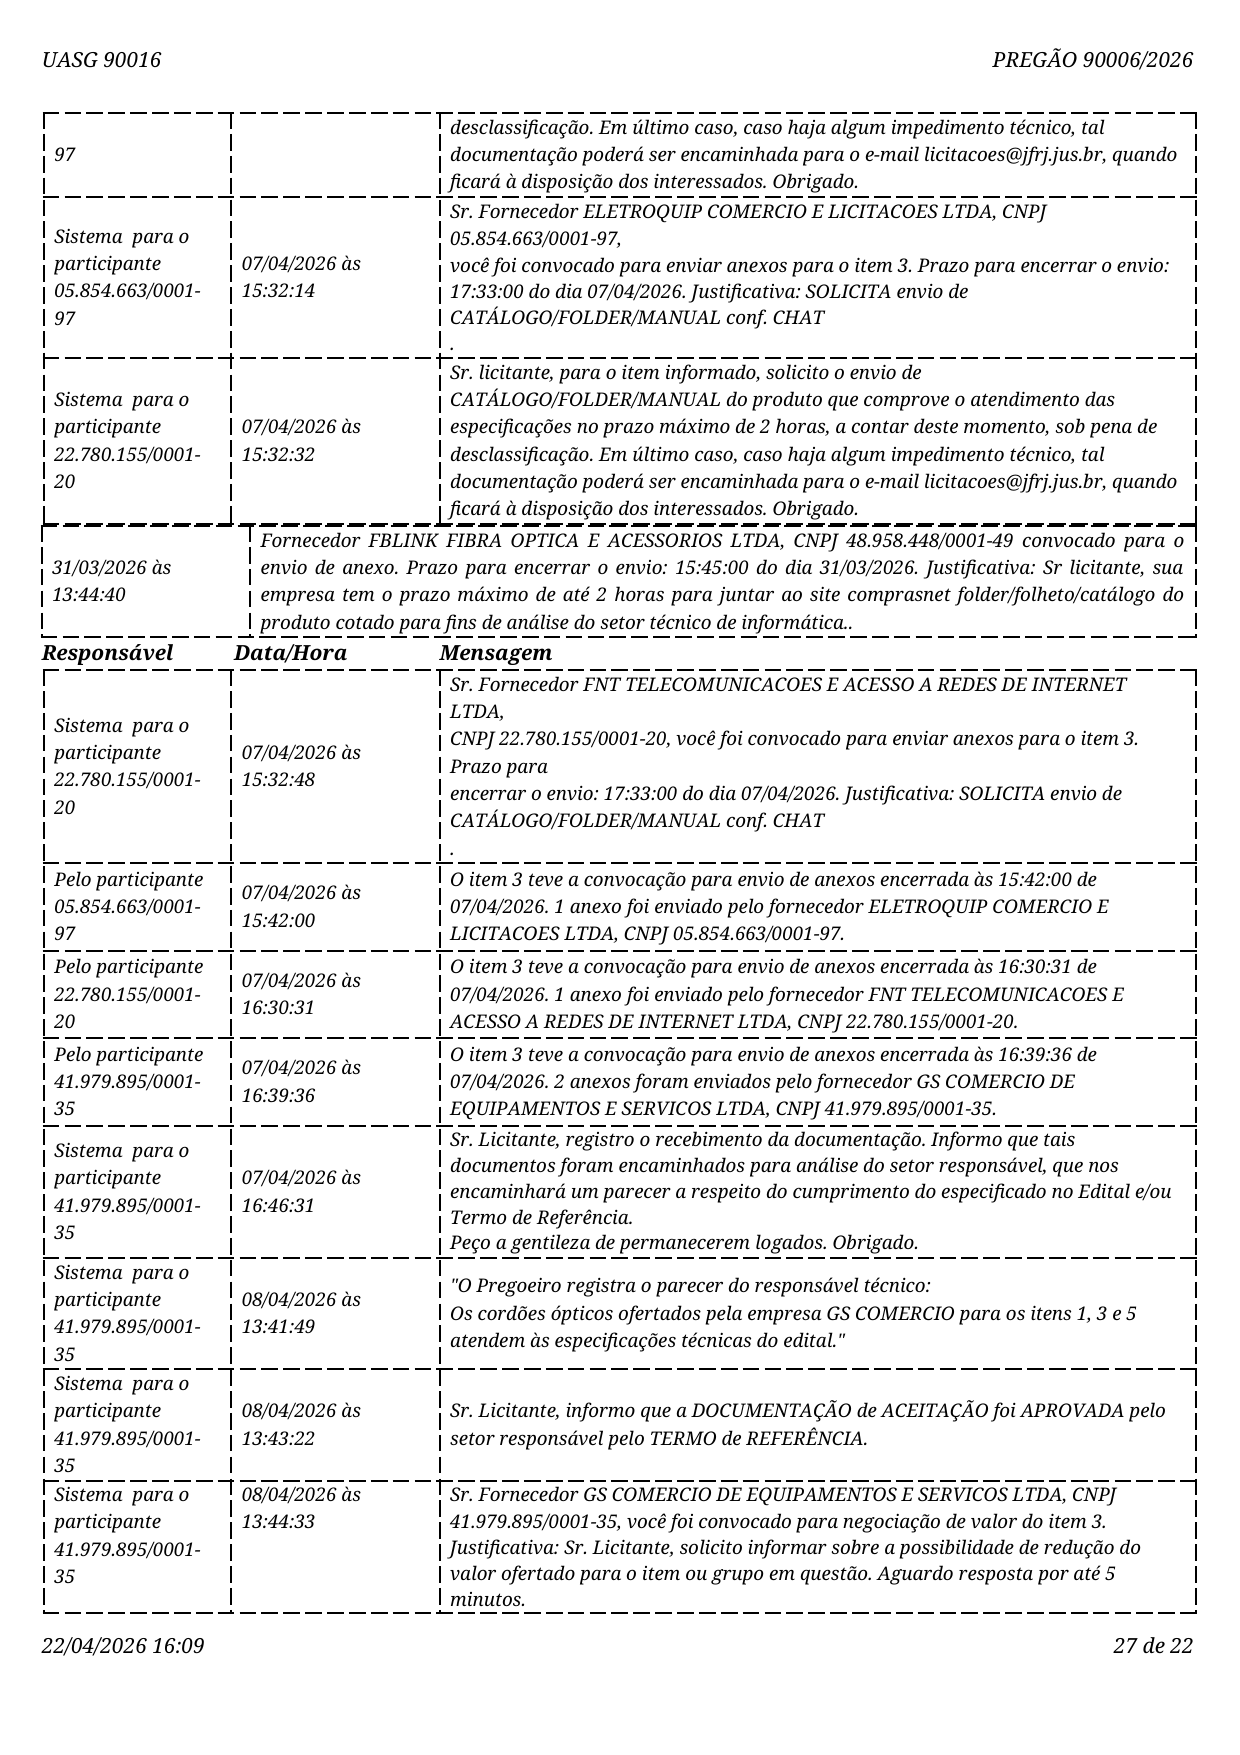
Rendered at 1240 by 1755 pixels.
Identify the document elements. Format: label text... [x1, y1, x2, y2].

table_cell desclassificação. Em último caso, caso haja algum impedimento técnico, tal documentação poderá ser encaminhada para o e-mail licitacoes@jfrj.jus.br, quando ficará à disposição dos interessados. Obrigado. [440, 112, 1196, 196]
table_cell Sr. Licitante, informo que a DOCUMENTAÇÃO de ACEITAÇÃO foi APROVADA pelo setor responsável pelo TERMO de REFERÊNCIA. [440, 1368, 1196, 1479]
table_cell "O Pregoeiro registra o parecer do responsável técnico: Os cordões ópticos ofertados pela empresa GS COMERCIO para os itens 1, 3 e 5 atendem às especificações técnicas do edital." [440, 1257, 1196, 1368]
table_header 31/03/2026 às 13:44:40 [42, 525, 250, 636]
text Responsável Data/Hora Mensagem [42, 638, 1196, 667]
table_cell 97 [44, 112, 231, 196]
table_cell Sistema para o participante 05.854.663/0001-97 [44, 196, 231, 357]
table_cell Sr. Licitante, registro o recebimento da documentação. Informo que tais documentos foram encaminhados para análise do setor responsável, que nos encaminhará um parecer a respeito do cumprimento do especificado no Edital e/ou Termo de Referência. Peço a gentileza de permanecerem logados. Obrigado. [440, 1125, 1196, 1257]
table_cell Sistema para o participante 41.979.895/0001-35 [44, 1125, 231, 1257]
table_cell Sistema para o participante 41.979.895/0001-35 [44, 1257, 231, 1368]
table_cell 08/04/2026 às 13:41:49 [231, 1257, 439, 1368]
table_header 07/04/2026 às 15:32:48 [231, 669, 439, 862]
table_cell Pelo participante 05.854.663/0001-97 [44, 862, 231, 950]
table_cell Sistema para o participante 41.979.895/0001-35 [44, 1480, 231, 1612]
table_cell 07/04/2026 às 16:39:36 [231, 1037, 439, 1125]
table_cell 08/04/2026 às 13:44:33 [231, 1480, 439, 1612]
table_cell 07/04/2026 às 15:32:14 [231, 196, 439, 357]
table_cell Sr. Fornecedor ELETROQUIP COMERCIO E LICITACOES LTDA, CNPJ 05.854.663/0001-97, você foi convocado para enviar anexos para o item 3. Prazo para encerrar o envio: 17:33:00 do dia 07/04/2026. Justificativa: SOLICITA envio de CATÁLOGO/FOLDER/MANUAL conf. CHAT . [440, 196, 1196, 357]
table_header Fornecedor FBLINK FIBRA OPTICA E ACESSORIOS LTDA, CNPJ 48.958.448/0001-49 convocado para o envio de anexo. Prazo para encerrar o envio: 15:45:00 do dia 31/03/2026. Justificativa: Sr licitante, sua empresa tem o prazo máximo de até 2 horas para juntar ao site comprasnet folder/folheto/catálogo do produto cotado para fins de análise do setor técnico de informática.. [250, 525, 1196, 636]
table_cell 07/04/2026 às 15:32:32 [231, 357, 439, 523]
table_cell Pelo participante 41.979.895/0001-35 [44, 1037, 231, 1125]
table_header Sr. Fornecedor FNT TELECOMUNICACOES E ACESSO A REDES DE INTERNET LTDA, CNPJ 22.780.155/0001-20, você foi convocado para enviar anexos para o item 3. Prazo para encerrar o envio: 17:33:00 do dia 07/04/2026. Justificativa: SOLICITA envio de CATÁLOGO/FOLDER/MANUAL conf. CHAT . [440, 669, 1196, 862]
table_cell 07/04/2026 às 16:46:31 [231, 1125, 439, 1257]
table_cell O item 3 teve a convocação para envio de anexos encerrada às 16:39:36 de 07/04/2026. 2 anexos foram enviados pelo fornecedor GS COMERCIO DE EQUIPAMENTOS E SERVICOS LTDA, CNPJ 41.979.895/0001-35. [440, 1037, 1196, 1125]
table_cell Pelo participante 22.780.155/0001-20 [44, 950, 231, 1037]
table_cell [231, 112, 439, 196]
table_cell O item 3 teve a convocação para envio de anexos encerrada às 15:42:00 de 07/04/2026. 1 anexo foi enviado pelo fornecedor ELETROQUIP COMERCIO E LICITACOES LTDA, CNPJ 05.854.663/0001-97. [440, 862, 1196, 950]
table_cell Sr. Fornecedor GS COMERCIO DE EQUIPAMENTOS E SERVICOS LTDA, CNPJ 41.979.895/0001-35, você foi convocado para negociação de valor do item 3. Justificativa: Sr. Licitante, solicito informar sobre a possibilidade de redução do valor ofertado para o item ou grupo em questão. Aguardo resposta por até 5 minutos. [440, 1480, 1196, 1612]
table_cell 08/04/2026 às 13:43:22 [231, 1368, 439, 1479]
table_header Sistema para o participante 22.780.155/0001-20 [44, 669, 231, 862]
table_cell 07/04/2026 às 16:30:31 [231, 950, 439, 1037]
table_cell Sistema para o participante 41.979.895/0001-35 [44, 1368, 231, 1479]
table_cell Sistema para o participante 22.780.155/0001-20 [44, 357, 231, 523]
table_cell 07/04/2026 às 15:42:00 [231, 862, 439, 950]
table_cell Sr. licitante, para o item informado, solicito o envio de CATÁLOGO/FOLDER/MANUAL do produto que comprove o atendimento das especificações no prazo máximo de 2 horas, a contar deste momento, sob pena de desclassificação. Em último caso, caso haja algum impedimento técnico, tal documentação poderá ser encaminhada para o e-mail licitacoes@jfrj.jus.br, quando ficará à disposição dos interessados. Obrigado. [440, 357, 1196, 523]
table_cell O item 3 teve a convocação para envio de anexos encerrada às 16:30:31 de 07/04/2026. 1 anexo foi enviado pelo fornecedor FNT TELECOMUNICACOES E ACESSO A REDES DE INTERNET LTDA, CNPJ 22.780.155/0001-20. [440, 950, 1196, 1037]
